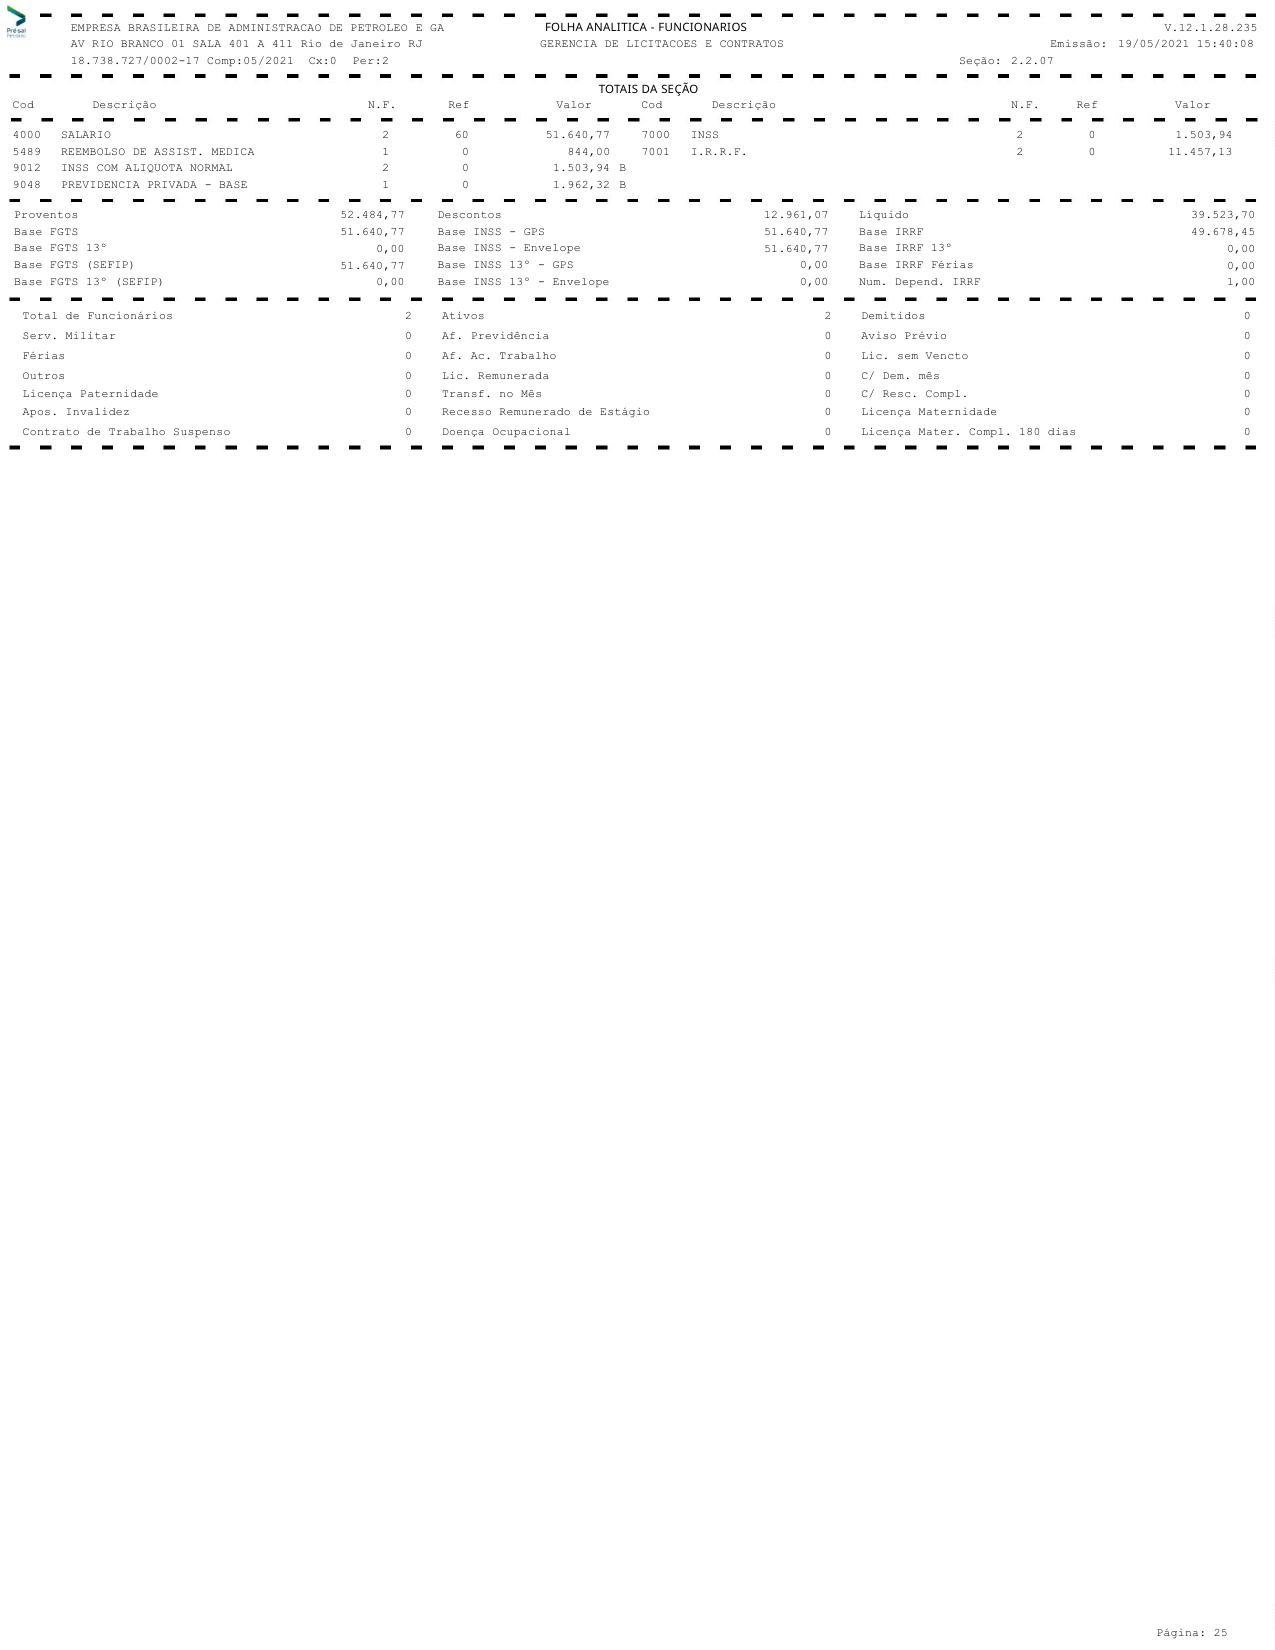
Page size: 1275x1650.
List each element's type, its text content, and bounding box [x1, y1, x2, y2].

picture [0, 0, 1275, 1650]
text EMPRESA BRASILEIRA DE ADMINISTRACAO DE PETROLEO E GA [71, 20, 469, 34]
text Transf. no Mês [442, 386, 574, 400]
text Descrição [92, 97, 174, 111]
text Base IRRF [859, 224, 941, 238]
text 1.962,32 B [553, 178, 643, 191]
text 0 [405, 348, 429, 362]
text 51.640,77 [764, 241, 846, 255]
text Seção: 2.2.07 [959, 53, 1130, 67]
text 0 [405, 328, 429, 342]
text Num. Depend. IRRF [859, 274, 999, 288]
text 51.640,77 [764, 225, 846, 238]
text 1.503,94 [1175, 128, 1250, 141]
text 52.484,77 [340, 208, 422, 222]
text 0 [1244, 425, 1268, 438]
text 2 [382, 161, 406, 174]
text Página: 25 [1156, 1626, 1244, 1639]
text Total de Funcionários [22, 308, 196, 322]
text 0 [1088, 144, 1113, 158]
text 0 [824, 386, 849, 400]
text GERENCIA DE LICITACOES E CONTRATOS [540, 37, 809, 50]
text 0 [405, 405, 429, 418]
text 2 [1016, 144, 1041, 158]
text 9 [12, 178, 19, 191]
text 000 [19, 128, 58, 141]
text REEMBOLSO DE ASSIST. MEDICA [61, 144, 280, 158]
text 5 [12, 144, 19, 158]
text 0,00 [1227, 258, 1273, 272]
text Contrato de Trabalho Suspenso [22, 425, 256, 438]
text 0,00 [376, 241, 422, 255]
text 0 [462, 144, 486, 158]
text Cod [641, 97, 680, 111]
text 0 [1244, 348, 1268, 362]
text 489 [19, 144, 58, 158]
text Líquido [859, 207, 926, 221]
text 2 [824, 308, 849, 322]
text 0,00 [1227, 241, 1273, 255]
text Recesso Remunerado de Estágio [442, 405, 675, 418]
text 1 [71, 53, 78, 67]
text 0,00 [800, 258, 846, 272]
text 0 [1244, 308, 1268, 322]
text 0 [1088, 128, 1113, 141]
text 1 [382, 144, 406, 158]
text Base INSS 13º - GPS [437, 257, 603, 271]
text 0 [405, 386, 429, 400]
text Base INSS - GPS [437, 224, 562, 238]
text Af. Previdência [442, 328, 567, 342]
text 0,00 [376, 275, 422, 288]
text 7001 [641, 144, 687, 158]
text 0 [824, 425, 849, 438]
text 9 [12, 161, 19, 174]
text 19/05/2021 15:40:08 [1118, 37, 1275, 50]
text 1.503,94 B [553, 161, 643, 174]
text Emissão: [1050, 37, 1118, 50]
text 0,00 [800, 275, 846, 288]
text Aviso Prévio [861, 328, 964, 342]
text I.R.R.F. [691, 144, 765, 158]
text Base INSS - Envelope [437, 241, 603, 254]
text 2 [382, 128, 406, 141]
text 51.640,77 [340, 258, 422, 272]
text 7000 [641, 128, 687, 141]
text N.F. [1011, 97, 1057, 111]
text SALARIO [61, 128, 128, 141]
text Base IRRF Férias [859, 257, 999, 271]
text Base FGTS (SEFIP) [14, 257, 188, 271]
text 0 [405, 368, 429, 382]
text Base FGTS [14, 224, 96, 238]
text 0 [824, 368, 849, 382]
text 49.678,45 [1191, 225, 1273, 238]
text N.F. [368, 97, 414, 111]
text C/ Dem. mês [861, 368, 986, 382]
text FOLHA ANALITICA - FUNCIONARIOS [545, 20, 785, 34]
text 0 [1244, 328, 1268, 342]
text 12.961,07 [764, 208, 846, 222]
text 2 [405, 308, 429, 322]
text Base FGTS 13º (SEFIP) [14, 274, 188, 288]
text 1,00 [1227, 275, 1273, 288]
text 51.640,77 [340, 225, 422, 238]
text INSS COM ALIQUOTA NORMAL [61, 161, 280, 174]
text TOTAIS DA SEÇÃO [598, 82, 723, 96]
text Af. Ac. Trabalho [442, 348, 574, 362]
text 0 [462, 161, 486, 174]
text Serv. Militar [22, 328, 196, 342]
text Base IRRF 13º [859, 241, 999, 254]
text 0 [824, 405, 849, 418]
text PREVIDENCIA PRIVADA - BASE [61, 178, 280, 191]
text 0 [1244, 368, 1268, 382]
text C/ Resc. Compl. [861, 387, 1018, 400]
text Outros [22, 368, 83, 382]
text Proventos [14, 207, 96, 221]
text Lic. Remunerada [442, 368, 574, 382]
text INSS [691, 128, 765, 141]
text Valor [1175, 97, 1228, 111]
text 0 [824, 328, 849, 342]
text Base INSS 13º - Envelope [437, 274, 635, 288]
text 0 [1244, 405, 1268, 418]
text 2 [1016, 128, 1041, 141]
text Licença Maternidade [861, 405, 1018, 418]
text Doença Ocupacional [442, 425, 675, 438]
text 0 [824, 348, 849, 362]
text Descrição [711, 97, 793, 111]
text V.12.1.28.235 [1164, 20, 1275, 34]
text 0 [1244, 386, 1268, 400]
text 8.738.727/0002-17 Comp:05/2021 Cx:0 Per:2 [78, 53, 414, 67]
text Descontos [437, 207, 519, 221]
text 048 [19, 178, 58, 191]
text 0 [405, 425, 429, 438]
text 51.640,77 [546, 128, 627, 141]
text 0 [462, 178, 486, 191]
text AV RIO BRANCO 01 SALA 401 A 411 Rio de Janeiro RJ [71, 37, 469, 50]
text Ativos [442, 308, 502, 322]
text 844,00 [567, 144, 627, 158]
text Apos. Invalidez [22, 405, 179, 418]
text Licença Paternidade [22, 387, 179, 400]
text 012 [19, 161, 58, 174]
text Base FGTS 13º [14, 241, 188, 254]
text Lic. sem Vencto [861, 348, 986, 362]
text Férias [22, 348, 83, 362]
text Ref [1076, 97, 1115, 111]
text Ref [448, 97, 487, 111]
text Demitidos [861, 308, 943, 322]
text Cod [12, 97, 51, 111]
text 1 [382, 178, 406, 191]
text 4 [12, 128, 19, 141]
text 11.457,13 [1168, 144, 1250, 158]
text Licença Mater. Compl. 180 dias [861, 425, 1102, 438]
text Valor [556, 97, 609, 111]
text 60 [454, 128, 486, 141]
text 39.523,70 [1191, 208, 1273, 222]
